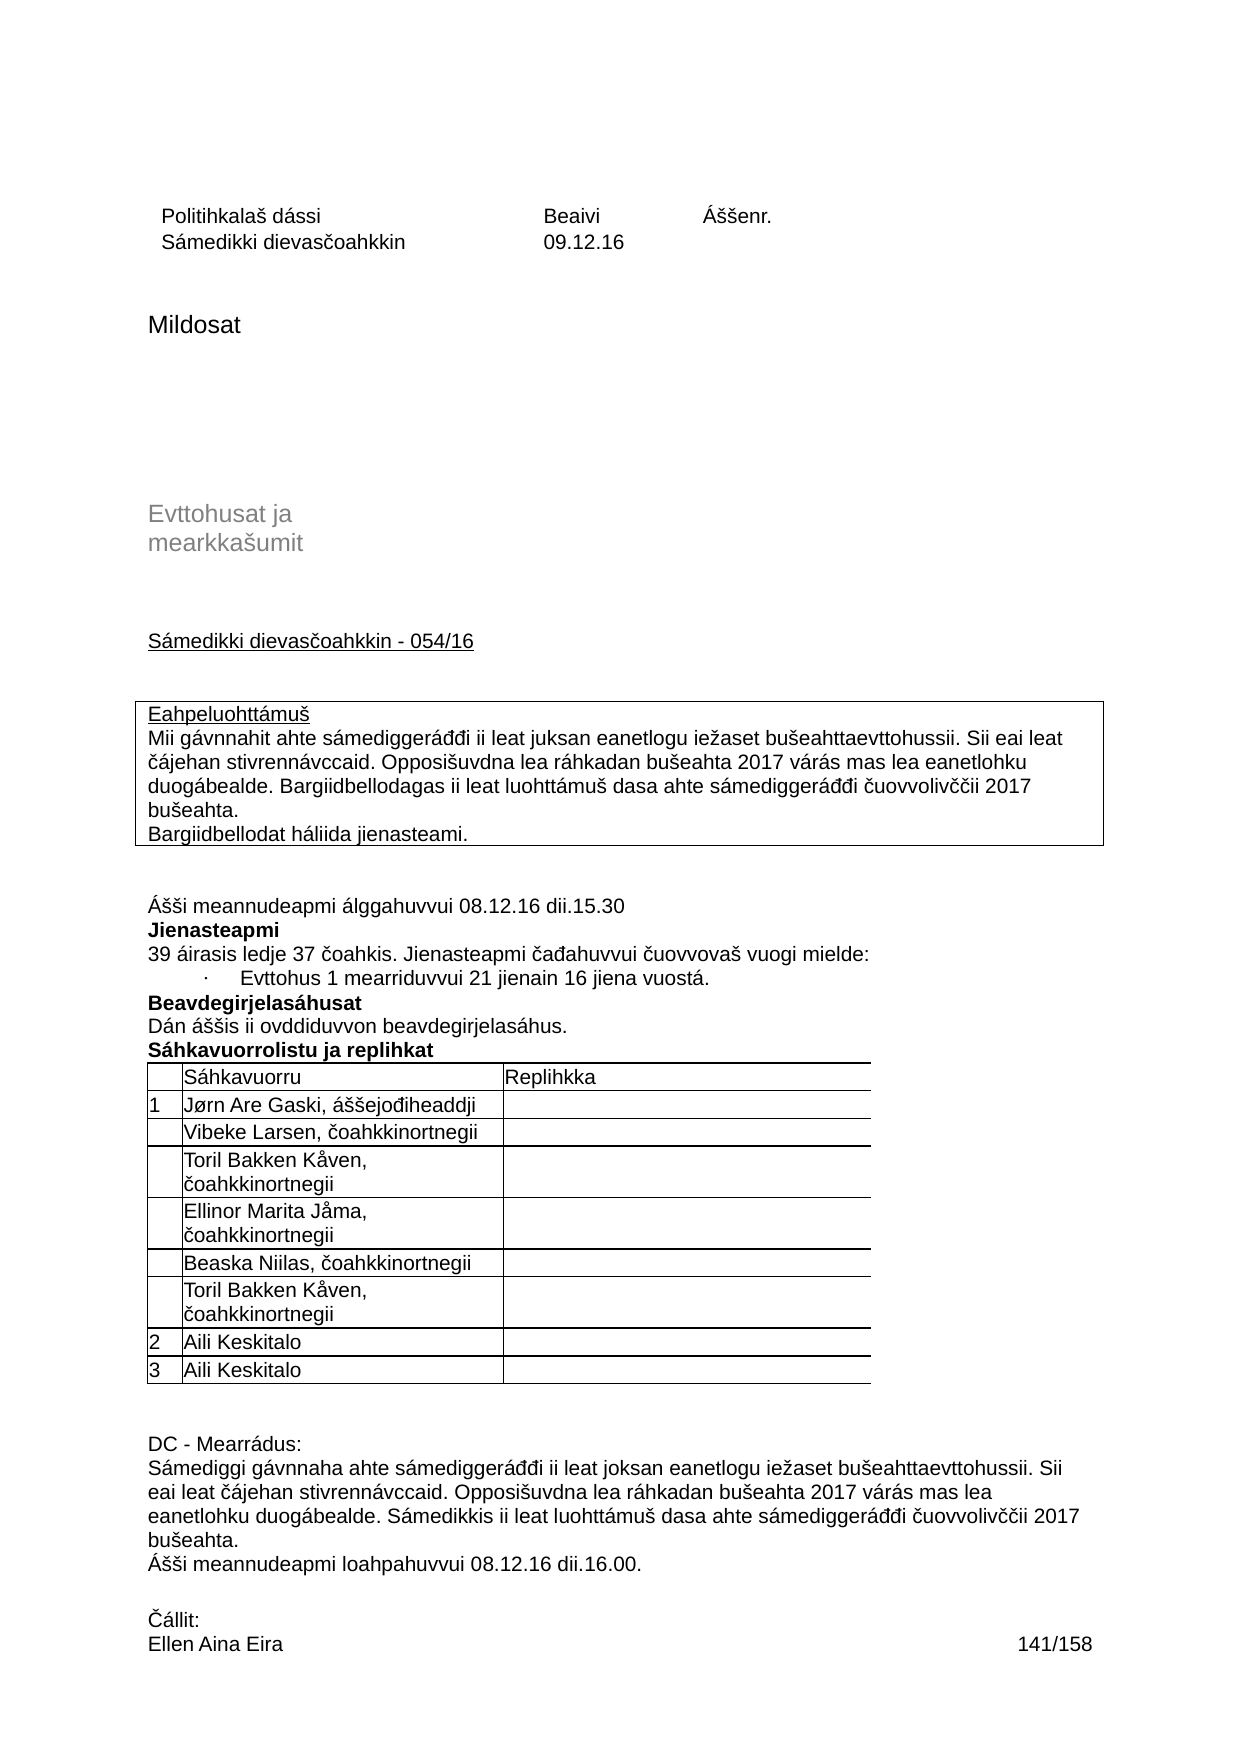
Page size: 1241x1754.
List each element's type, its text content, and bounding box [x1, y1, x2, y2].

text DC - Mearrádus: [148, 1408, 1093, 1456]
table_cell [148, 1198, 182, 1248]
table_cell [504, 1091, 871, 1117]
table_cell Aili Keskitalo [183, 1329, 503, 1355]
table_cell Toril Bakken Kåven, čoahkkinortnegii [183, 1277, 503, 1327]
table_cell [148, 1119, 182, 1145]
table_cell [689, 229, 1055, 255]
table_cell [504, 1250, 871, 1276]
table_header Ášši meannudeapmi álggahuvvui 08.12.16 dii.15.30 Jienasteapmi 39 áirasis ledje 37 čoahkis. Jienasteapmi čađahuvvui čuovvovaš vuogi mielde: Evttohus 1 mearriduvvui 21 jienain 16 jiena vuostá. Beavdegirjelasáhusat Dán áššis ii ovddiduvvon beavdegirjelasáhus. Sáhkavuorrolistu ja replihkat [136, 894, 883, 1384]
table_header Sámediggi gávnnaha ahte sámediggeráđđi ii leat joksan eanetlogu iežaset bušeahttaevttohussii. Sii eai leat čájehan stivrennávccaid. Opposišuvdna lea ráhkadan bušeahta 2017 várás mas lea eanetlohku duogábealde. Sámedikkis ii leat luohttámuš dasa ahte sámediggeráđđi čuovvolivččii 2017 bušeahta. Ášši meannudeapmi loahpahuvvui 08.12.16 dii.16.00. [136, 1456, 1104, 1576]
table_cell Toril Bakken Kåven, čoahkkinortnegii [183, 1147, 503, 1197]
table_cell [504, 1198, 871, 1248]
table_cell [148, 1250, 182, 1276]
table_header Politihkalaš dássi [148, 203, 530, 229]
table_cell 3 [148, 1357, 182, 1382]
table_cell [504, 1147, 871, 1197]
table_cell [148, 1147, 182, 1197]
table_cell [148, 1277, 182, 1327]
table_header [148, 1064, 182, 1090]
table_cell Beaska Niilas, čoahkkinortnegii [183, 1250, 503, 1276]
table_header Evttohusat ja mearkkašumit [136, 499, 466, 605]
table_header Sáhkavuorru [183, 1064, 503, 1090]
table_header Replihkka [504, 1064, 871, 1090]
table_cell Aili Keskitalo [183, 1357, 503, 1382]
table_cell [504, 1119, 871, 1145]
table_cell 09.12.16 [530, 229, 689, 255]
table_cell Vibeke Larsen, čoahkkinortnegii [183, 1119, 503, 1145]
text Sámedikki dievasčoahkkin - 054/16 [148, 629, 1093, 653]
table_cell [504, 1329, 871, 1355]
table_cell 2 [148, 1329, 182, 1355]
table_header Beaivi [530, 203, 689, 229]
table_header Áššenr. [689, 203, 1055, 229]
table_header Eahpeluohttámuš Mii gávnnahit ahte sámediggeráđđi ii leat juksan eanetlogu iežaset bušeahttaevttohussii. Sii eai leat čájehan stivrennávccaid. Opposišuvdna lea ráhkadan bušeahta 2017 várás mas lea eanetlohku duogábealde. Bargiidbellodagas ii leat luohttámuš dasa ahte sámediggeráđđi čuovvolivččii 2017 bušeahta. Bargiidbellodat háliida jienasteami. [136, 702, 1103, 845]
table_cell Jørn Are Gaski, áššejođiheaddji [183, 1091, 503, 1117]
table_header Mildosat [136, 148, 1067, 475]
table_cell [504, 1277, 871, 1327]
table_header [148, 370, 900, 396]
table_cell 1 [148, 1091, 182, 1117]
table_cell Ellinor Marita Jåma, čoahkkinortnegii [183, 1198, 503, 1248]
table_cell Sámedikki dievasčoahkkin [148, 229, 530, 255]
table_cell [504, 1357, 871, 1382]
